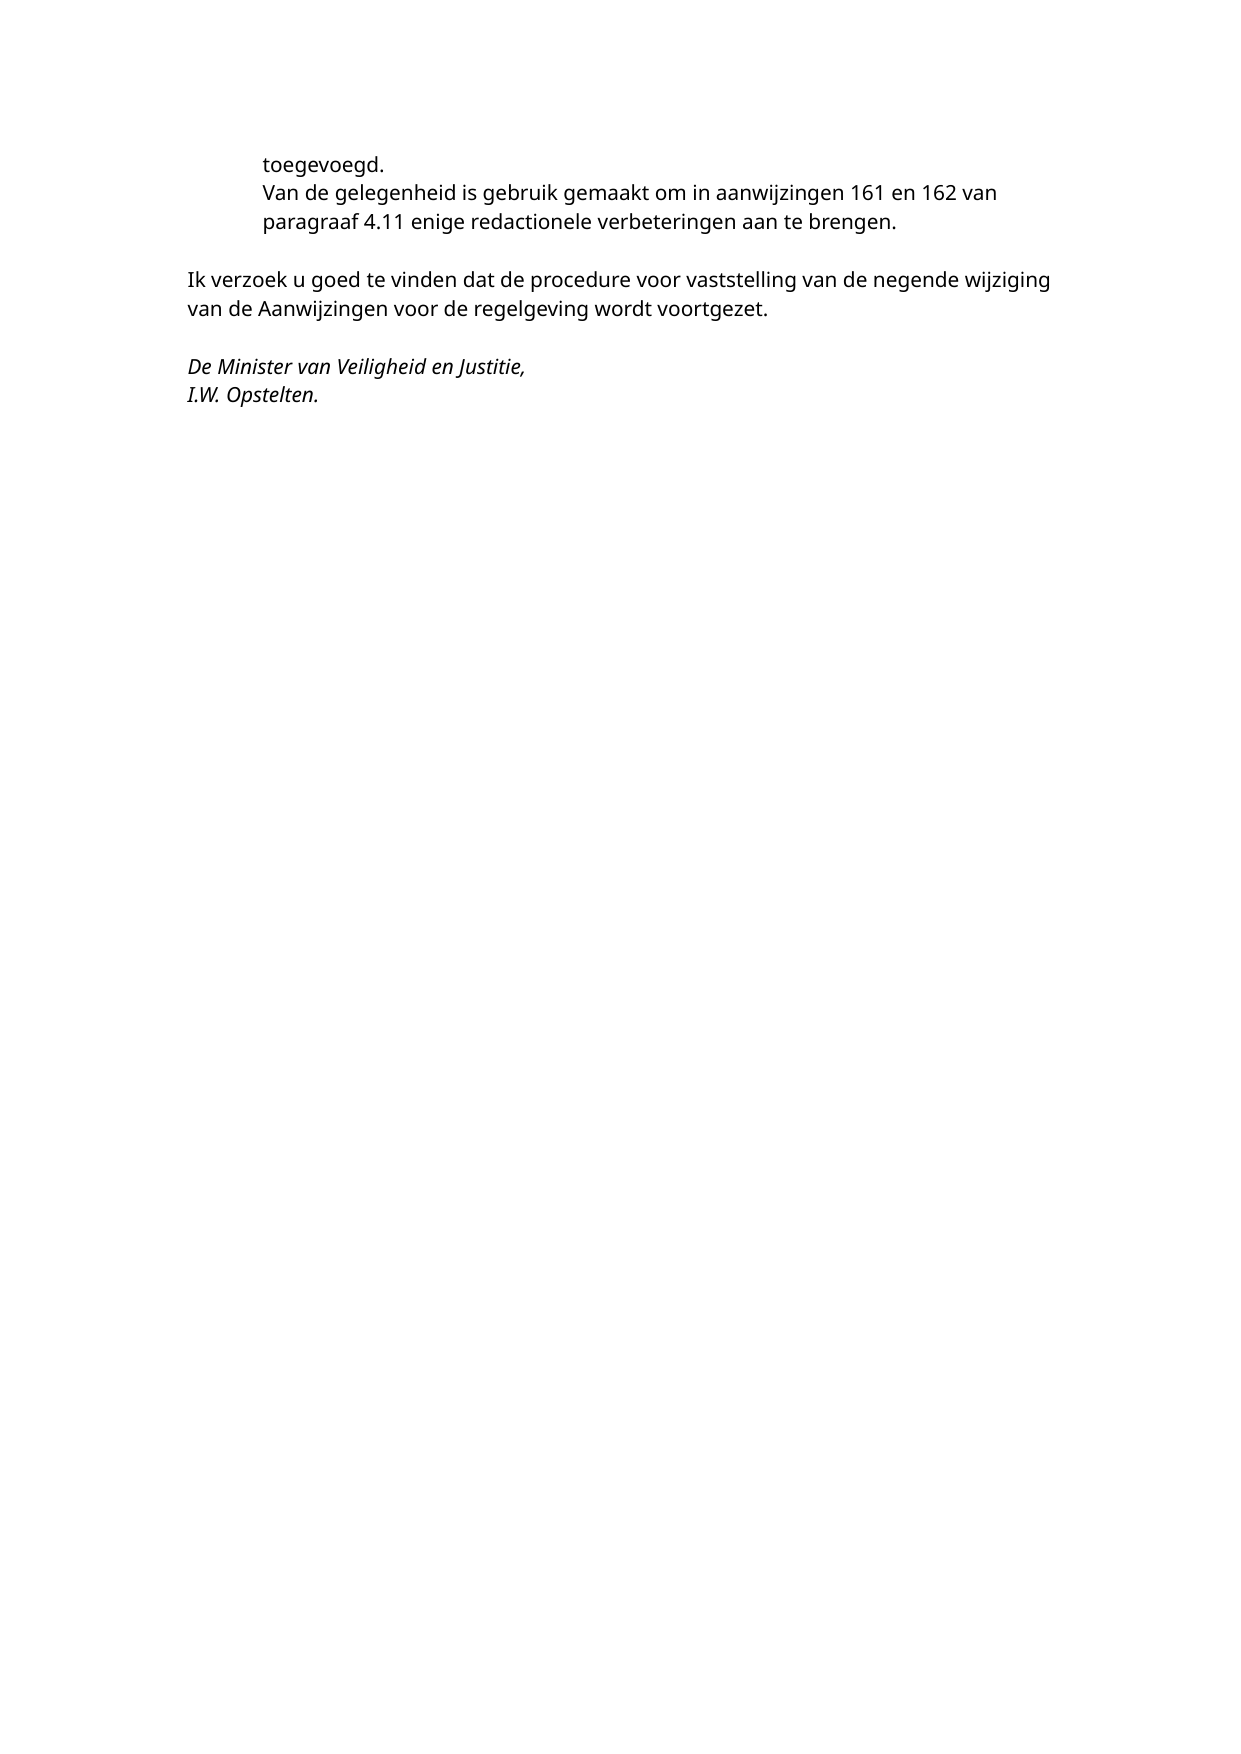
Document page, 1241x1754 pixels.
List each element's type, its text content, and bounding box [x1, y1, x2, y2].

list toegevoegd. [187, 150, 1053, 178]
text I.W. Opstelten. [187, 381, 1053, 409]
text De Minister van Veiligheid en Justitie, [187, 352, 1053, 381]
text Ik verzoek u goed te vinden dat de procedure voor vaststelling van de negende wijziging van de Aanwijzingen voor de regelgeving wordt voortgezet. [187, 265, 1053, 322]
list Van de gelegenheid is gebruik gemaakt om in aanwijzingen 161 en 162 van paragraaf 4.11 enige redactionele verbeteringen aan te brengen. [187, 178, 1053, 235]
